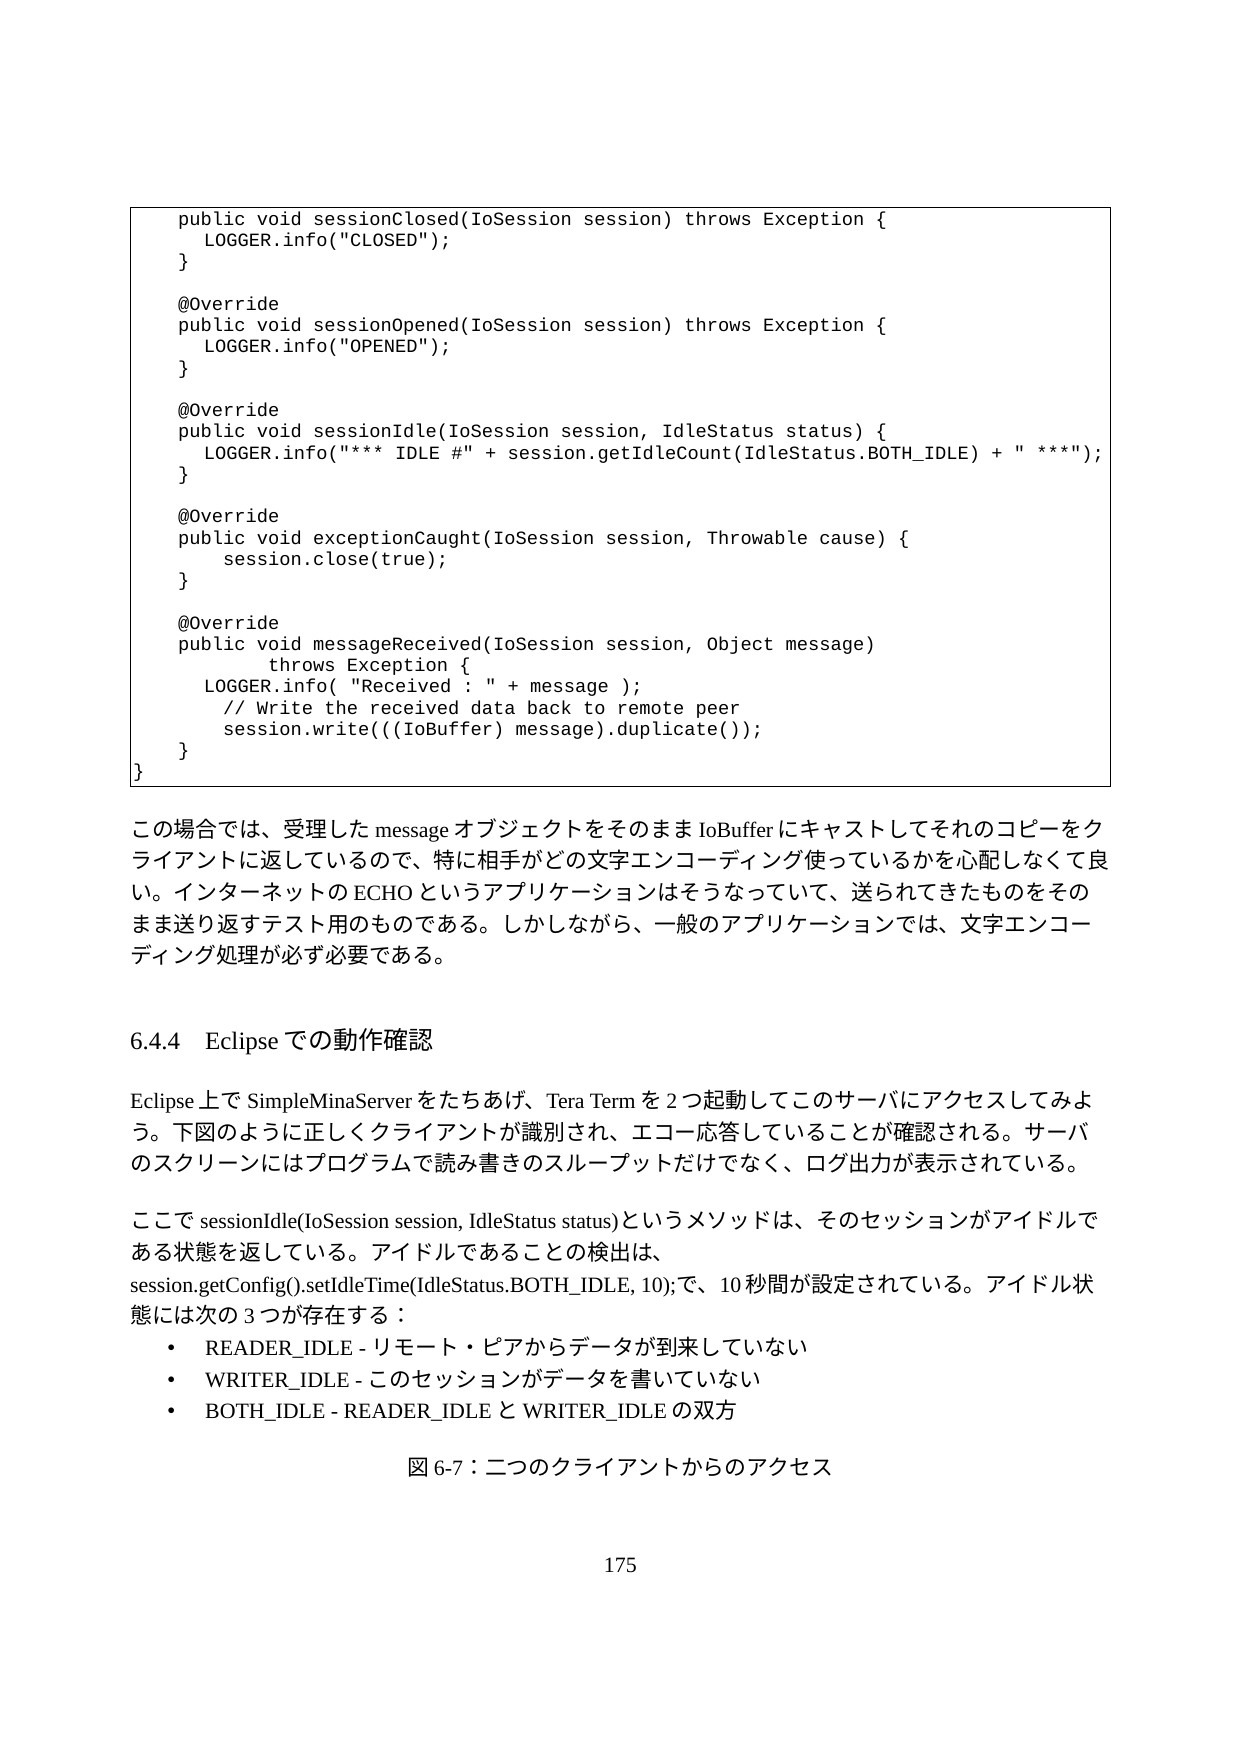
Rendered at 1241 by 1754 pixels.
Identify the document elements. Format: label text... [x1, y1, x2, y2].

text LOGGER.info("CLOSED"); [131, 228, 1110, 249]
text session.close(true); [131, 547, 1110, 568]
text LOGGER.info("OPENED"); [131, 334, 1110, 356]
text LOGGER.info("*** IDLE #" + session.getIdleCount(IdleStatus.BOTH_IDLE) + " ***"); [131, 441, 1110, 462]
text } [131, 356, 1110, 380]
text throws Exception { [131, 653, 1110, 674]
text @Override [131, 398, 1110, 419]
text LOGGER.info( "Received : " + message ); [131, 674, 1110, 696]
text public void sessionIdle(IoSession session, IdleStatus status) { [131, 419, 1110, 441]
text } [131, 759, 1110, 786]
text } [131, 568, 1110, 592]
text public void sessionOpened(IoSession session) throws Exception { [131, 313, 1110, 334]
text @Override [131, 504, 1110, 526]
text // Write the received data back to remote peer [131, 696, 1110, 717]
text session.write(((IoBuffer) message).duplicate()); [131, 717, 1110, 738]
text Eclipse上でSimpleMinaServerをたちあげ、Tera Termを2つ起動してこのサーバにアクセスしてみよう。下図のように正しくクライアントが識別され、エコー応答していることが確認される。サーバのスクリーンにはプログラムで読み書きのスループットだけでなく、ログ出力が表示されている。 [130, 1083, 1110, 1178]
list BOTH_IDLE - READER_IDLEとWRITER_IDLEの双方 [167, 1393, 1110, 1425]
text @Override [131, 292, 1110, 313]
subtitle Eclipseでの動作確認 [130, 1021, 1110, 1057]
text } [131, 462, 1110, 486]
text 図6-7：二つのクライアントからのアクセス [130, 1450, 1110, 1482]
text public void sessionClosed(IoSession session) throws Exception { [131, 208, 1110, 228]
text この場合では、受理したmessageオブジェクトをそのままIoBufferにキャストしてそれのコピーをクライアントに返しているので、特に相手がどの文字エンコーディング使っているかを心配しなくて良い。インターネットのECHOというアプリケーションはそうなっていて、送られてきたものをそのまま送り返すテスト用のものである。しかしながら、一般のアプリケーションでは、文字エンコーディング処理が必ず必要である。 [130, 812, 1110, 970]
list READER_IDLE - リモート・ピアからデータが到来していない [167, 1330, 1110, 1362]
text @Override [131, 611, 1110, 632]
text public void messageReceived(IoSession session, Object message) [131, 632, 1110, 653]
list WRITER_IDLE - このセッションがデータを書いていない [167, 1362, 1110, 1393]
text ここでsessionIdle(IoSession session, IdleStatus status)というメソッドは、そのセッションがアイドルである状態を返している。アイドルであることの検出は、session.getConfig().setIdleTime(IdleStatus.BOTH_IDLE, 10);で、10秒間が設定されている。アイドル状態には次の3つが存在する： [130, 1203, 1110, 1330]
text } [131, 738, 1110, 759]
text } [131, 249, 1110, 273]
text public void exceptionCaught(IoSession session, Throwable cause) { [131, 526, 1110, 547]
